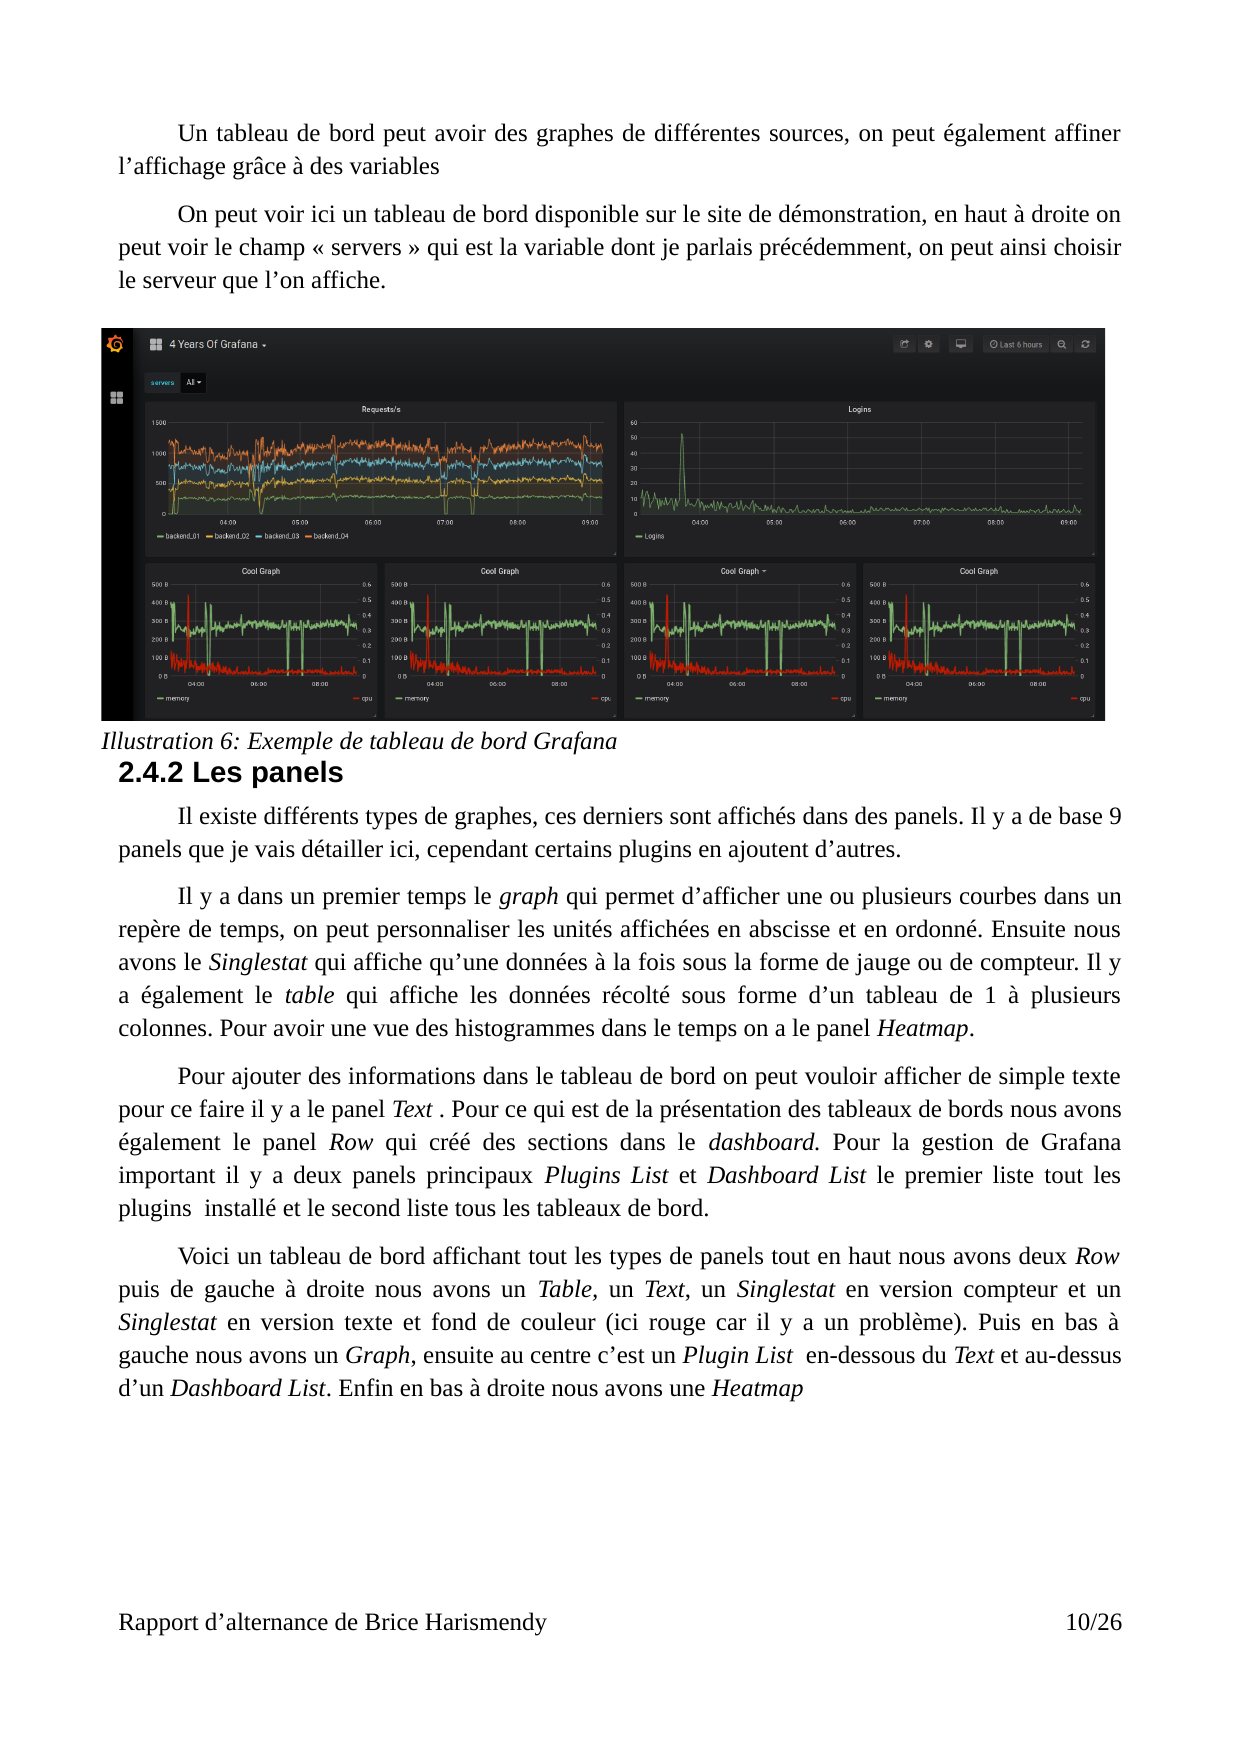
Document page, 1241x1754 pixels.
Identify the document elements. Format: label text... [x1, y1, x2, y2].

text Il y a dans un premier temps le graph qui permet d’afficher une ou plusieurs courbes dans un repère de temps, on peut personnaliser les unités affichées en abscisse et en ordonné. Ensuite nous avons le Singlestat qui affiche qu’une données à la fois sous la forme de jauge ou de compteur. Il y a également le table qui affiche les données récolté sous forme d’un tableau de 1 à plusieurs colonnes. Pour avoir une vue des histogrammes dans le temps on a le panel Heatmap. [118, 881, 1122, 1042]
text On peut voir ici un tableau de bord disponible sur le site de démonstration, en haut à droite on peut voir le champ « servers » qui est la variable dont je parlais précédemment, on peut ainsi choisir le serveur que l’on affiche. [118, 199, 1122, 293]
text Voici un tableau de bord affichant tout les types de panels tout en haut nous avons deux Row puis de gauche à droite nous avons un Table, un Text, un Singlestat en version compteur et un Singlestat en version texte et fond de couleur (ici rouge car il y a un problème). Puis en bas à gauche nous avons un Graph, ensuite au centre c’est un Plugin List en-dessous du Text et au-dessus d’un Dashboard List. Enfin en bas à droite nous avons une Heatmap [118, 1241, 1122, 1402]
subtitle Les panels [101, 316, 1122, 788]
text Un tableau de bord peut avoir des graphes de différentes sources, on peut également affiner l’affichage grâce à des variables [118, 118, 1122, 180]
text Illustration 6: Exemple de tableau de bord Grafana [101, 721, 1105, 754]
text Il existe différents types de graphes, ces derniers sont affichés dans des panels. Il y a de base 9 panels que je vais détailler ici, cependant certains plugins en ajoutent d’autres. [118, 801, 1122, 862]
picture [101, 328, 1106, 721]
text Pour ajouter des informations dans le tableau de bord on peut vouloir afficher de simple texte pour ce faire il y a le panel Text . Pour ce qui est de la présentation des tableaux de bords nous avons également le panel Row qui créé des sections dans le dashboard. Pour la gestion de Grafana important il y a deux panels principaux Plugins List et Dashboard List le premier liste tout les plugins installé et le second liste tous les tableaux de bord. [118, 1061, 1122, 1222]
